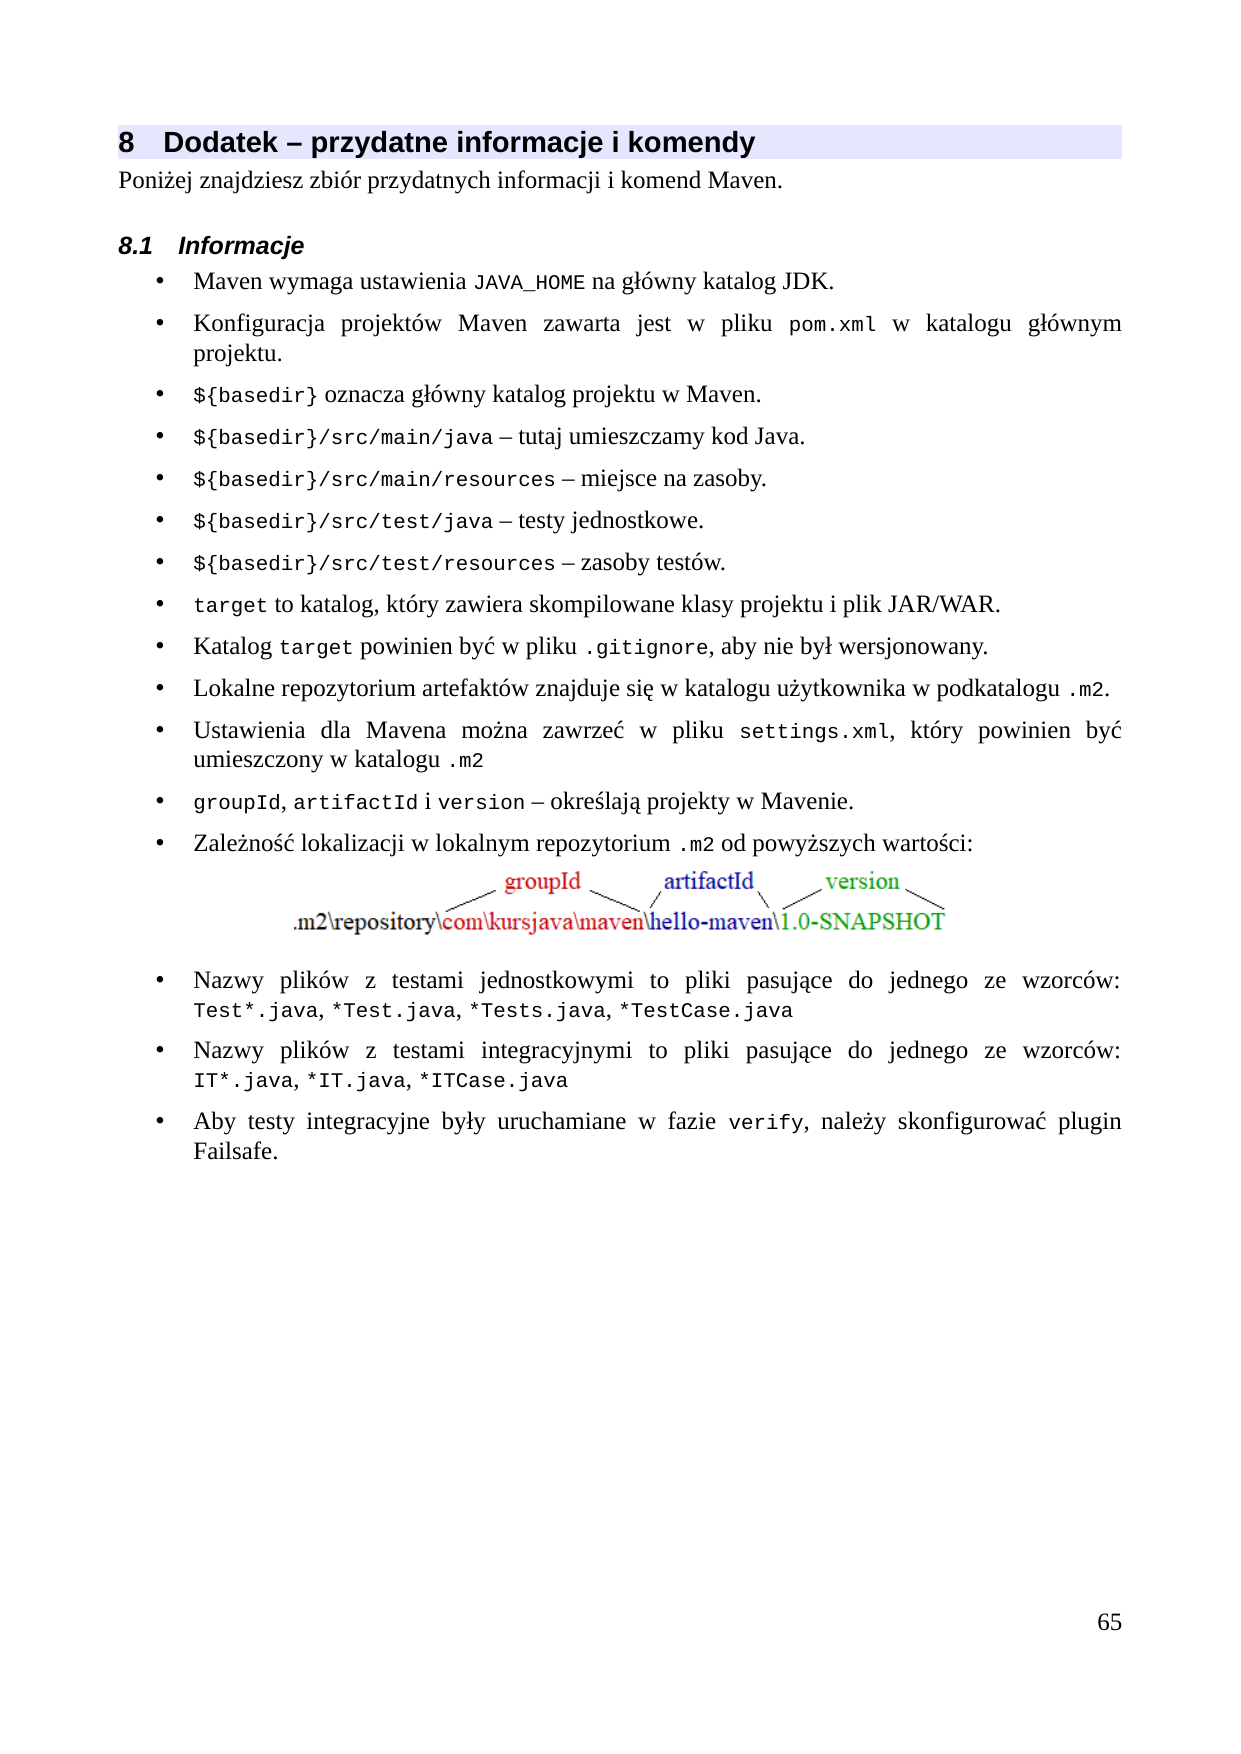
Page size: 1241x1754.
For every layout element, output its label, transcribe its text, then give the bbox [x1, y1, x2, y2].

subtitle Informacje [118, 231, 1122, 260]
list ${basedir} oznacza główny katalog projektu w Maven. [156, 379, 1122, 409]
list Lokalne repozytorium artefaktów znajduje się w katalogu użytkownika w podkatalogu .m2. [156, 673, 1122, 702]
list groupId, artifactId i version – określają projekty w Mavenie. [156, 786, 1122, 816]
list Nazwy plików z testami jednostkowymi to pliki pasujące do jednego ze wzorców: Test*.java, *Test.java, *Tests.java, *TestCase.java [156, 870, 1122, 1023]
list Konfiguracja projektów Maven zawarta jest w pliku pom.xml w katalogu głównym projektu. [156, 308, 1122, 367]
list Maven wymaga ustawienia JAVA_HOME na główny katalog JDK. [156, 266, 1122, 296]
list ${basedir}/src/main/java – tutaj umieszczamy kod Java. [156, 421, 1122, 451]
list Katalog target powinien być w pliku .gitignore, aby nie był wersjonowany. [156, 631, 1122, 661]
list Zależność lokalizacji w lokalnym repozytorium .m2 od powyższych wartości: [156, 828, 1122, 858]
list target to katalog, który zawiera skompilowane klasy projektu i plik JAR/WAR. [156, 589, 1122, 618]
picture [293, 870, 947, 936]
text Poniżej znajdziesz zbiór przydatnych informacji i komend Maven. [118, 165, 1122, 194]
list ${basedir}/src/test/java – testy jednostkowe. [156, 505, 1122, 534]
list Ustawienia dla Mavena można zawrzeć w pliku settings.xml, który powinien być umieszczony w katalogu .m2 [156, 715, 1122, 774]
subtitle Dodatek – przydatne informacje i komendy [118, 125, 1122, 159]
list ${basedir}/src/main/resources – miejsce na zasoby. [156, 463, 1122, 493]
list Nazwy plików z testami integracyjnymi to pliki pasujące do jednego ze wzorców: IT*.java, *IT.java, *ITCase.java [156, 1036, 1122, 1094]
list ${basedir}/src/test/resources – zasoby testów. [156, 547, 1122, 577]
list Aby testy integracyjne były uruchamiane w fazie verify, należy skonfigurować plugin Failsafe. [156, 1106, 1122, 1165]
